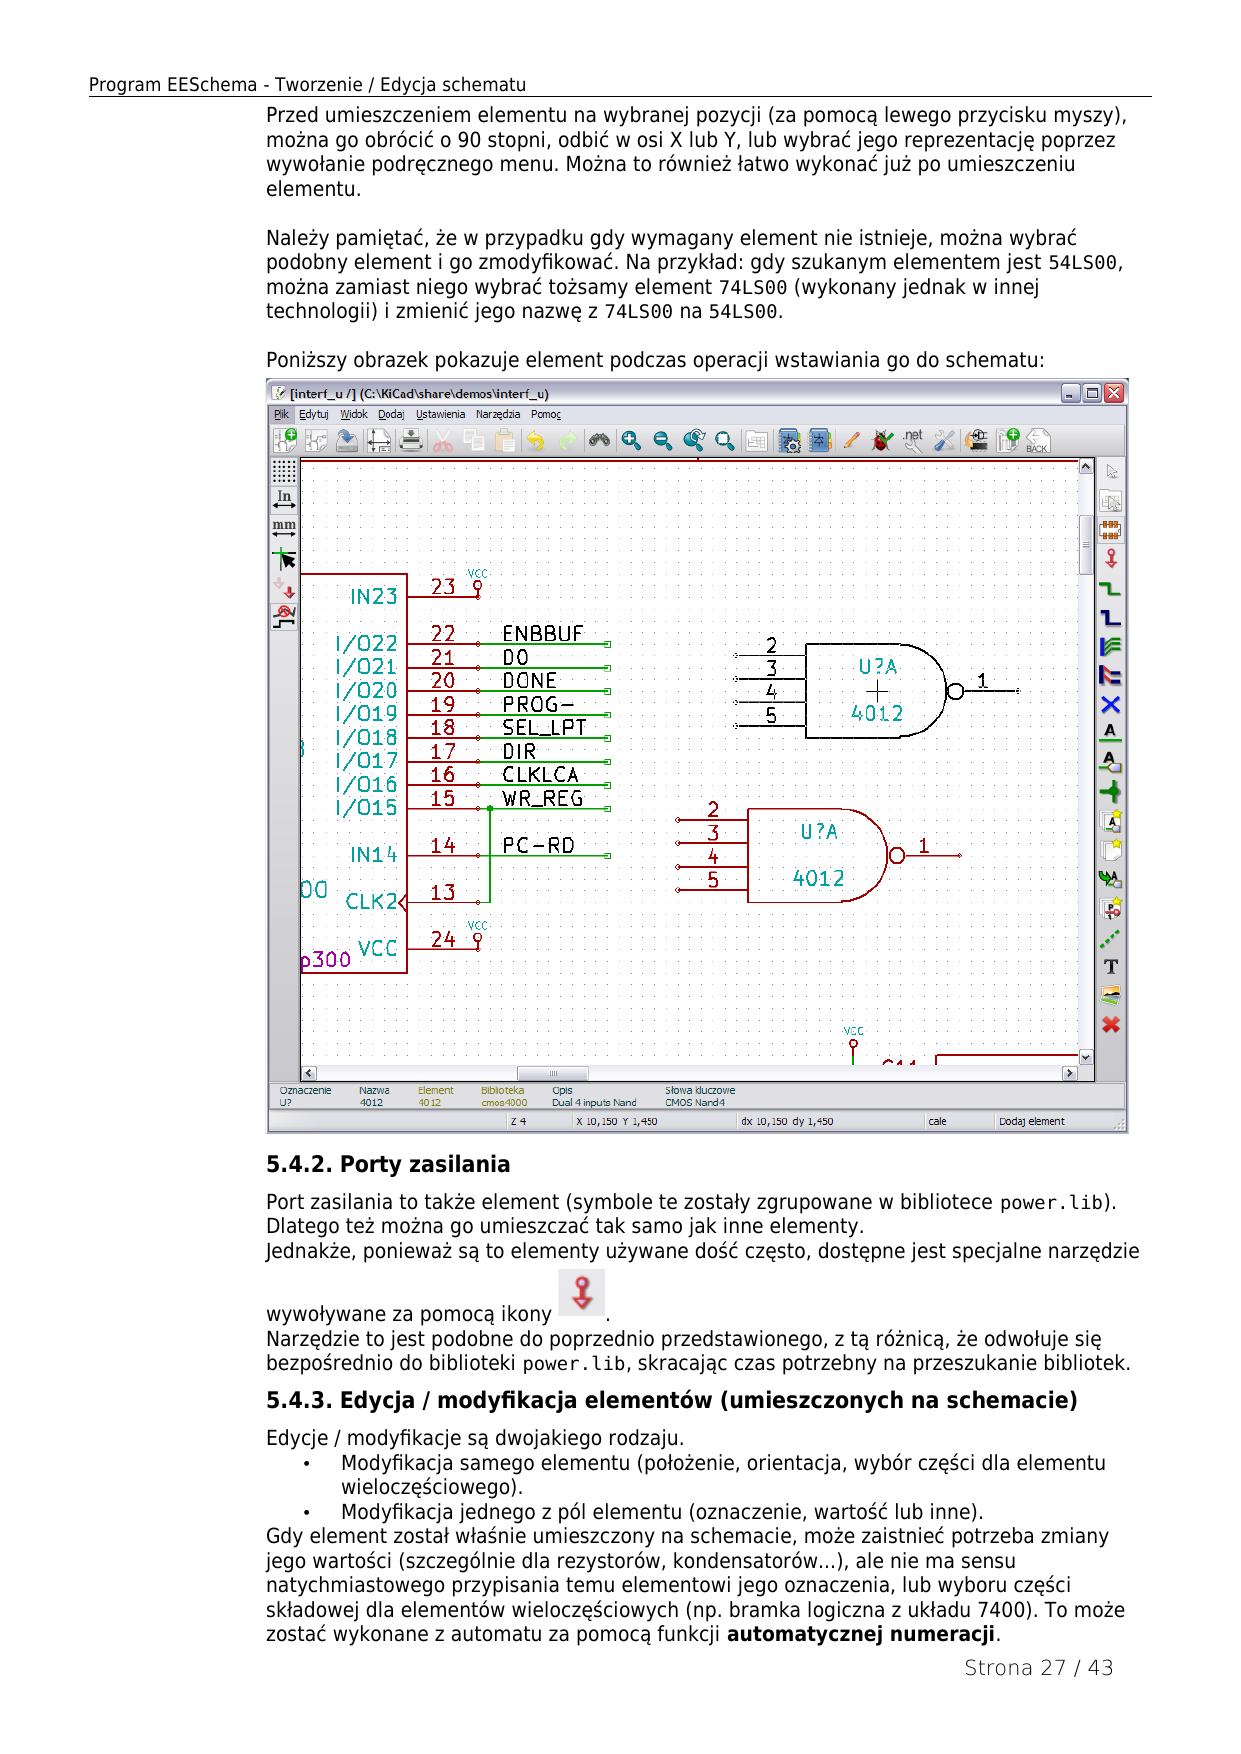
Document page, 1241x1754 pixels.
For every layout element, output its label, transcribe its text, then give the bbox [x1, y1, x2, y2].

subtitle Porty zasilania [266, 1151, 1152, 1178]
picture [265, 378, 1129, 1134]
text Port zasilania to także element (symbole te zostały zgrupowane w bibliotece power.lib). Dlatego też można go umieszczać tak samo jak inne elementy. [266, 1190, 1152, 1239]
list Modyfikacja samego elementu (położenie, orientacja, wybór części dla elementu wieloczęściowego). [303, 1451, 1152, 1499]
text Poniższy obrazek pokazuje element podczas operacji wstawiania go do schematu: [266, 348, 1152, 373]
text Narzędzie to jest podobne do poprzednio przedstawionego, z tą różnicą, że odwołuje się bezpośrednio do biblioteki power.lib, skracając czas potrzebny na przeszukanie bibliotek. [266, 1327, 1152, 1376]
text Gdy element został właśnie umieszczony na schemacie, może zaistnieć potrzeba zmiany jego wartości (szczególnie dla rezystorów, kondensatorów...), ale nie ma sensu natychmiastowego przypisania temu elementowi jego oznaczenia, lub wyboru części składowej dla elementów wieloczęściowych (np. bramka logiczna z układu 7400). To może zostać wykonane z automatu za pomocą funkcji automatycznej numeracji. [266, 1524, 1152, 1646]
text Edycje / modyfikacje są dwojakiego rodzaju. [266, 1426, 1152, 1451]
text Przed umieszczeniem elementu na wybranej pozycji (za pomocą lewego przycisku myszy), można go obrócić o 90 stopni, odbić w osi X lub Y, lub wybrać jego reprezentację poprzez wywołanie podręcznego menu. Można to również łatwo wykonać już po umieszczeniu elementu. [266, 103, 1152, 201]
picture [558, 1269, 605, 1316]
list Modyfikacja jednego z pól elementu (oznaczenie, wartość lub inne). [303, 1499, 1152, 1524]
subtitle Edycja / modyfikacja elementów (umieszczonych na schemacie) [266, 1387, 1152, 1414]
text Należy pamiętać, że w przypadku gdy wymagany element nie istnieje, można wybrać podobny element i go zmodyfikować. Na przykład: gdy szukanym elementem jest 54LS00, można zamiast niego wybrać tożsamy element 74LS00 (wykonany jednak w innej technologii) i zmienić jego nazwę z 74LS00 na 54LS00. [266, 226, 1152, 324]
text Jednakże, ponieważ są to elementy używane dość często, dostępne jest specjalne narzędzie wywoływane za pomocą ikony . [266, 1239, 1152, 1327]
